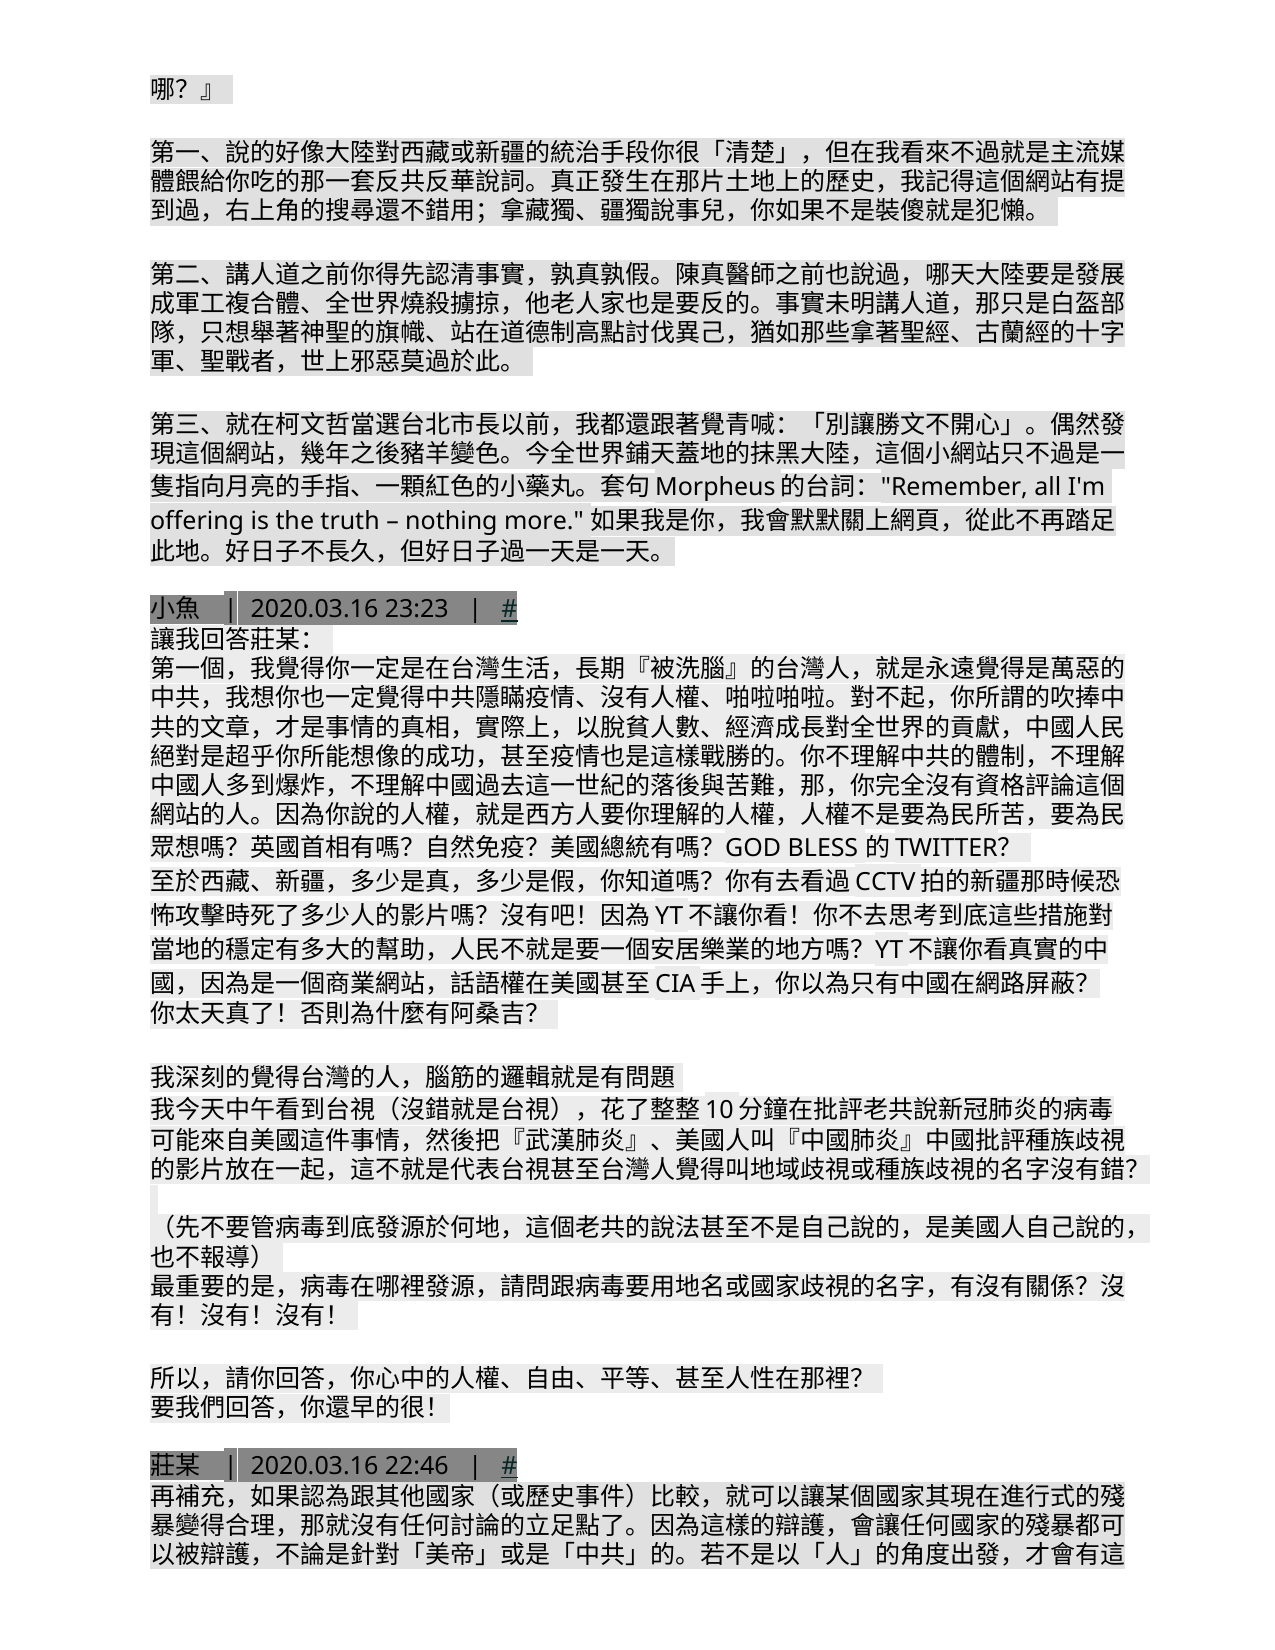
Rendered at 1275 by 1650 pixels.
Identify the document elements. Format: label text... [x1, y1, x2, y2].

text 讓我回答莊某： 第一個，我覺得你一定是在台灣生活，長期『被洗腦』的台灣人，就是永遠覺得是萬惡的中共，我想你也一定覺得中共隱瞞疫情、沒有人權、啪啦啪啦。對不起，你所謂的吹捧中共的文章，才是事情的真相，實際上，以脫貧人數、經濟成長對全世界的貢獻，中國人民絕對是超乎你所能想像的成功，甚至疫情也是這樣戰勝的。你不理解中共的體制，不理解中國人多到爆炸，不理解中國過去這一世紀的落後與苦難，那，你完全沒有資格評論這個網站的人。因為你說的人權，就是西方人要你理解的人權，人權不是要為民所苦，要為民眾想嗎？英國首相有嗎？自然免疫？美國總統有嗎？GOD BLESS 的TWITTER？ 至於西藏、新疆，多少是真，多少是假，你知道嗎？你有去看過CCTV拍的新疆那時候恐怖攻擊時死了多少人的影片嗎？沒有吧！因為YT不讓你看！你不去思考到底這些措施對當地的穩定有多大的幫助，人民不就是要一個安居樂業的地方嗎？YT不讓你看真實的中國，因為是一個商業網站，話語權在美國甚至CIA手上，你以為只有中國在網路屏蔽？你太天真了！否則為什麼有阿桑吉？ 我深刻的覺得台灣的人，腦筋的邏輯就是有問題 我今天中午看到台視（沒錯就是台視），花了整整10分鐘在批評老共說新冠肺炎的病毒可能來自美國這件事情，然後把『武漢肺炎』、美國人叫『中國肺炎』中國批評種族歧視的影片放在一起，這不就是代表台視甚至台灣人覺得叫地域歧視或種族歧視的名字沒有錯？ （先不要管病毒到底發源於何地，這個老共的說法甚至不是自己說的，是美國人自己說的，也不報導） 最重要的是，病毒在哪裡發源，請問跟病毒要用地名或國家歧視的名字，有沒有關係？沒有！沒有！沒有！ 所以，請你回答，你心中的人權、自由、平等、甚至人性在那裡？ 要我們回答，你還早的很！ [150, 625, 1125, 1423]
text 哪？』 第一、說的好像大陸對西藏或新疆的統治手段你很「清楚」，但在我看來不過就是主流媒體餵給你吃的那一套反共反華說詞。真正發生在那片土地上的歷史，我記得這個網站有提到過，右上角的搜尋還不錯用；拿藏獨、疆獨說事兒，你如果不是裝傻就是犯懶。 第二、講人道之前你得先認清事實，孰真孰假。陳真醫師之前也說過，哪天大陸要是發展成軍工複合體、全世界燒殺擄掠，他老人家也是要反的。事實未明講人道，那只是白盔部隊，只想舉著神聖的旗幟、站在道德制高點討伐異己，猶如那些拿著聖經、古蘭經的十字軍、聖戰者，世上邪惡莫過於此。 第三、就在柯文哲當選台北市長以前，我都還跟著覺青喊：「別讓勝文不開心」。偶然發現這個網站，幾年之後豬羊變色。今全世界鋪天蓋地的抹黑大陸，這個小網站只不過是一隻指向月亮的手指、一顆紅色的小藥丸。套句Morpheus的台詞："Remember, all I'm offering is the truth – nothing more." 如果我是你，我會默默關上網頁，從此不再踏足此地。好日子不長久，但好日子過一天是一天。 [150, 75, 1125, 566]
text 再補充，如果認為跟其他國家（或歷史事件）比較，就可以讓某個國家其現在進行式的殘暴變得合理，那就沒有任何討論的立足點了。因為這樣的辯護，會讓任何國家的殘暴都可以被辯護，不論是針對「美帝」或是「中共」的。若不是以「人」的角度出發，才會有這 [150, 1482, 1125, 1569]
text 莊某 | 2020.03.16 22:46 | # [150, 1448, 1125, 1482]
text 小魚 | 2020.03.16 23:23 | # [150, 591, 1125, 625]
